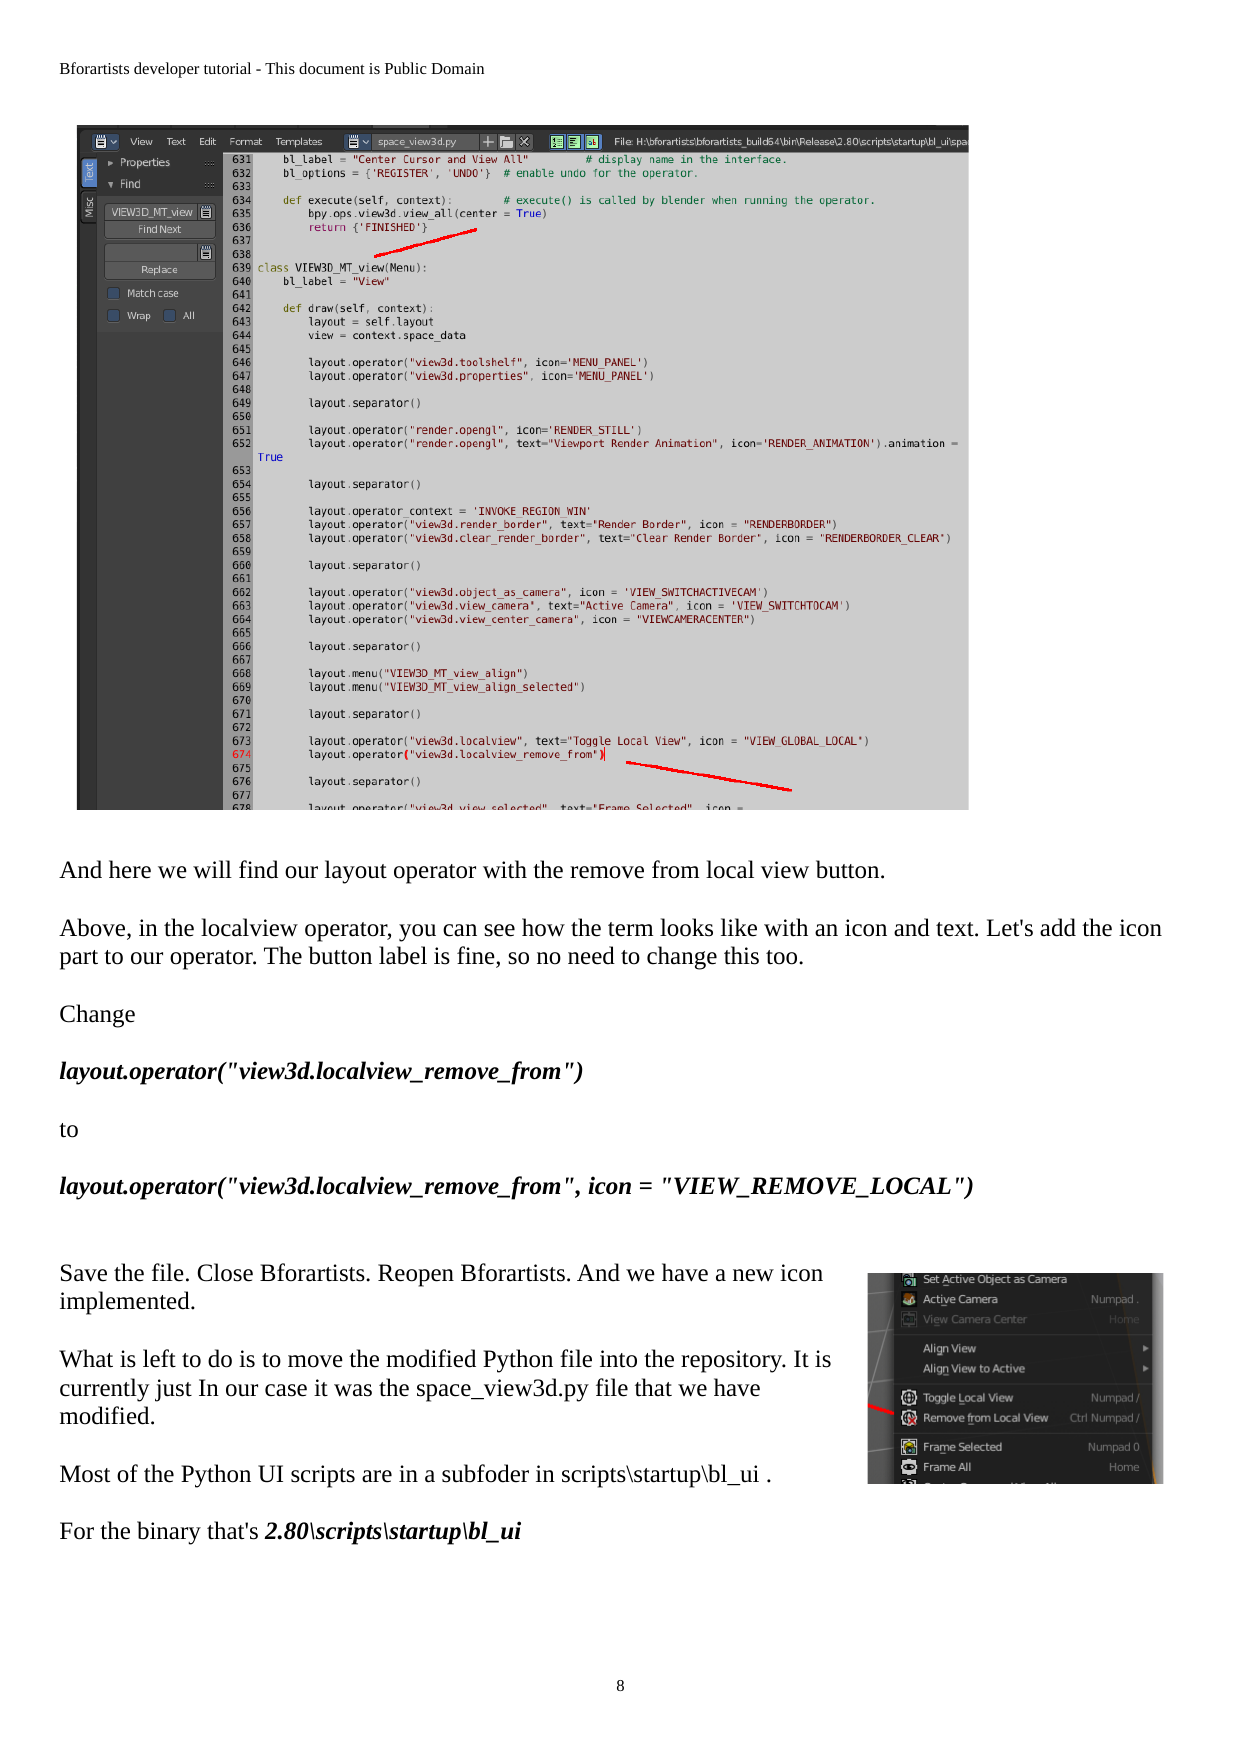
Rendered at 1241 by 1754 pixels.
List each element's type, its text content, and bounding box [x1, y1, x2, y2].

text layout.operator("view3d.localview_remove_from") [59, 1056, 1181, 1085]
text What is left to do is to move the modified Python file into the repository. It is currently just In our case it was the space_view3d.py file that we have modified. [59, 1344, 867, 1430]
picture [867, 1273, 1164, 1484]
text Most of the Python UI scripts are in a subfoder in scripts\startup\bl_ui . [59, 1459, 1181, 1488]
text For the binary that's 2.80\scripts\startup\bl_ui [59, 1516, 1181, 1545]
text And here we will find our layout operator with the remove from local view button. [59, 855, 1181, 884]
text Above, in the localview operator, you can see how the term looks like with an icon and text. Let's add the icon part to our operator. The button label is fine, so no need to change this too. [59, 913, 1181, 970]
picture [76, 125, 969, 810]
text layout.operator("view3d.localview_remove_from", icon = "VIEW_REMOVE_LOCAL") [59, 1171, 1181, 1200]
text to [59, 1114, 1181, 1143]
text Save the file. Close Bforartists. Reopen Bforartists. And we have a new icon implemented. [59, 1258, 1181, 1315]
text Change [59, 999, 1181, 1028]
